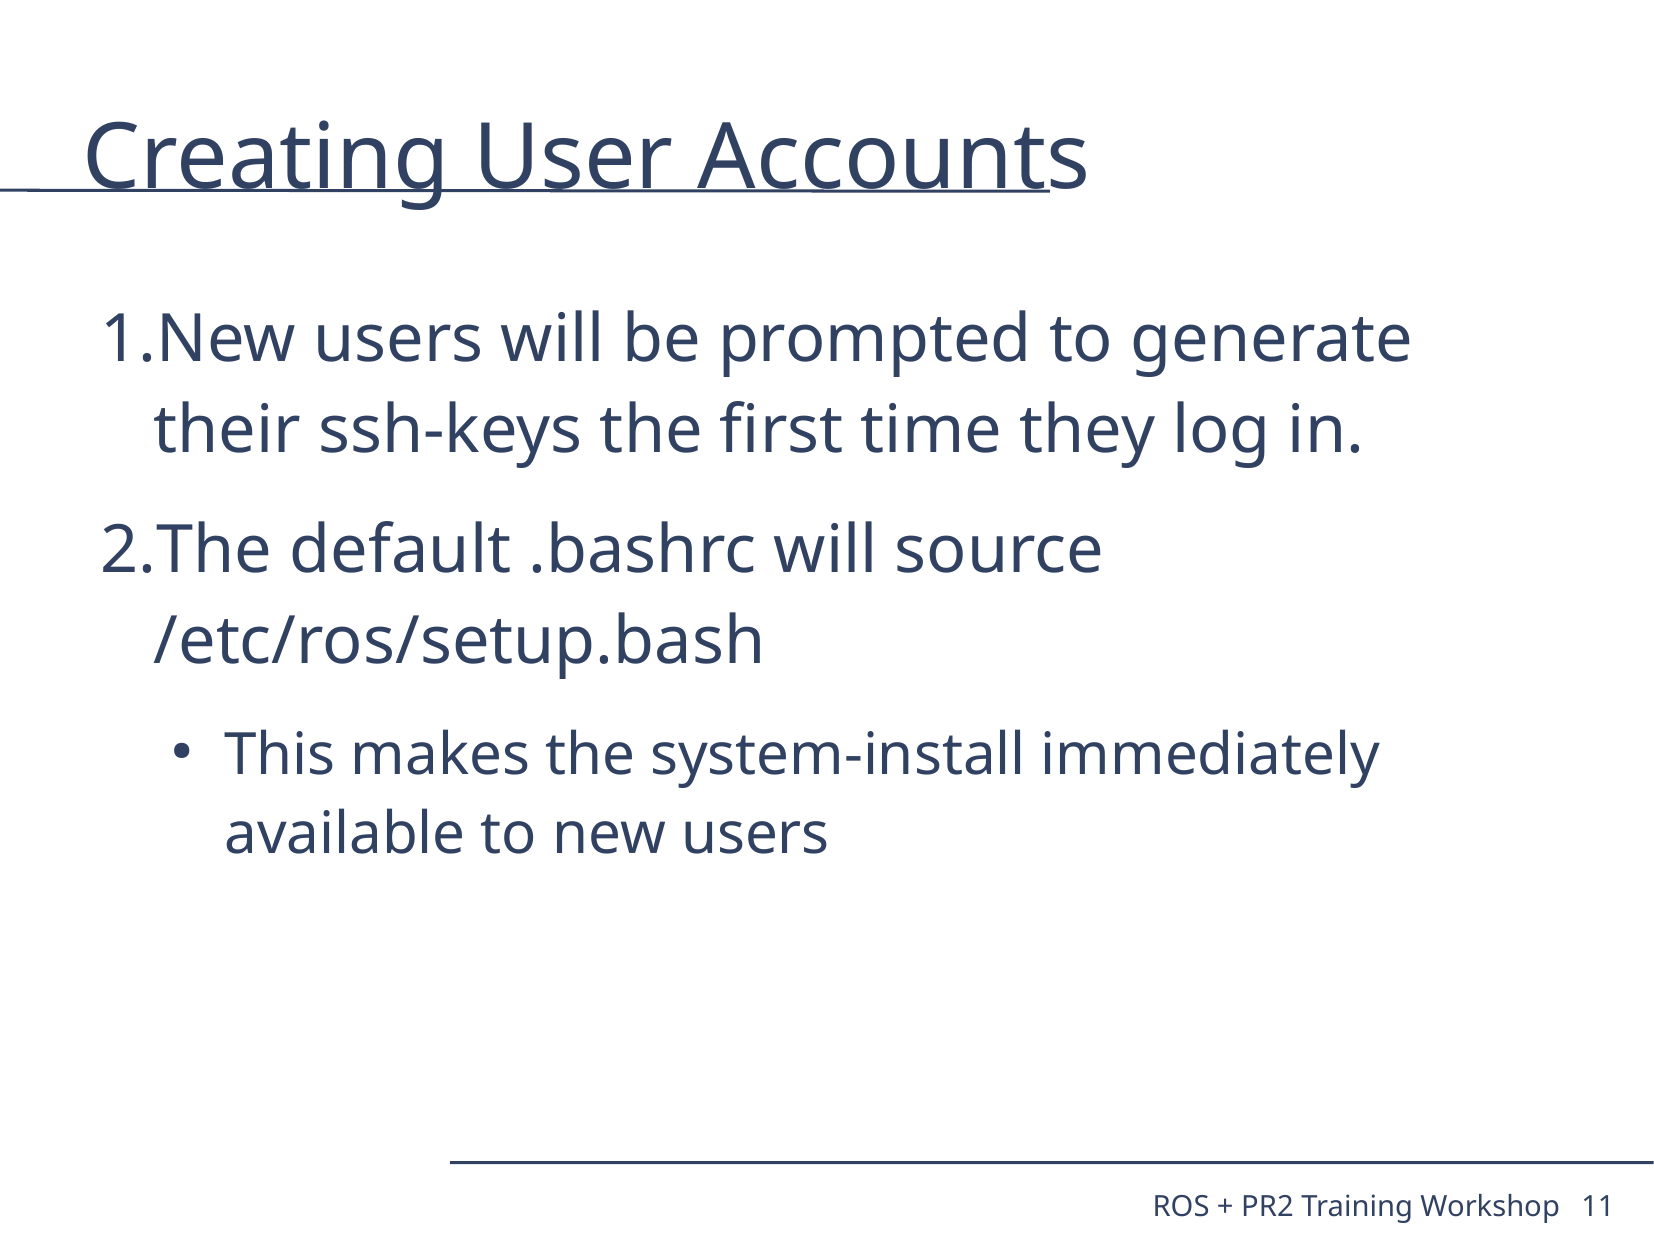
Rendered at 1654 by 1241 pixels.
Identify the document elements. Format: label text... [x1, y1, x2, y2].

list New users will be prompted to generate their ssh-keys the first time they log in. The default .bashrc will source /etc/ros/setup.bash This makes the system-install immediately available to new users [82, 290, 1571, 1109]
title Creating User Accounts [82, 56, 1571, 250]
